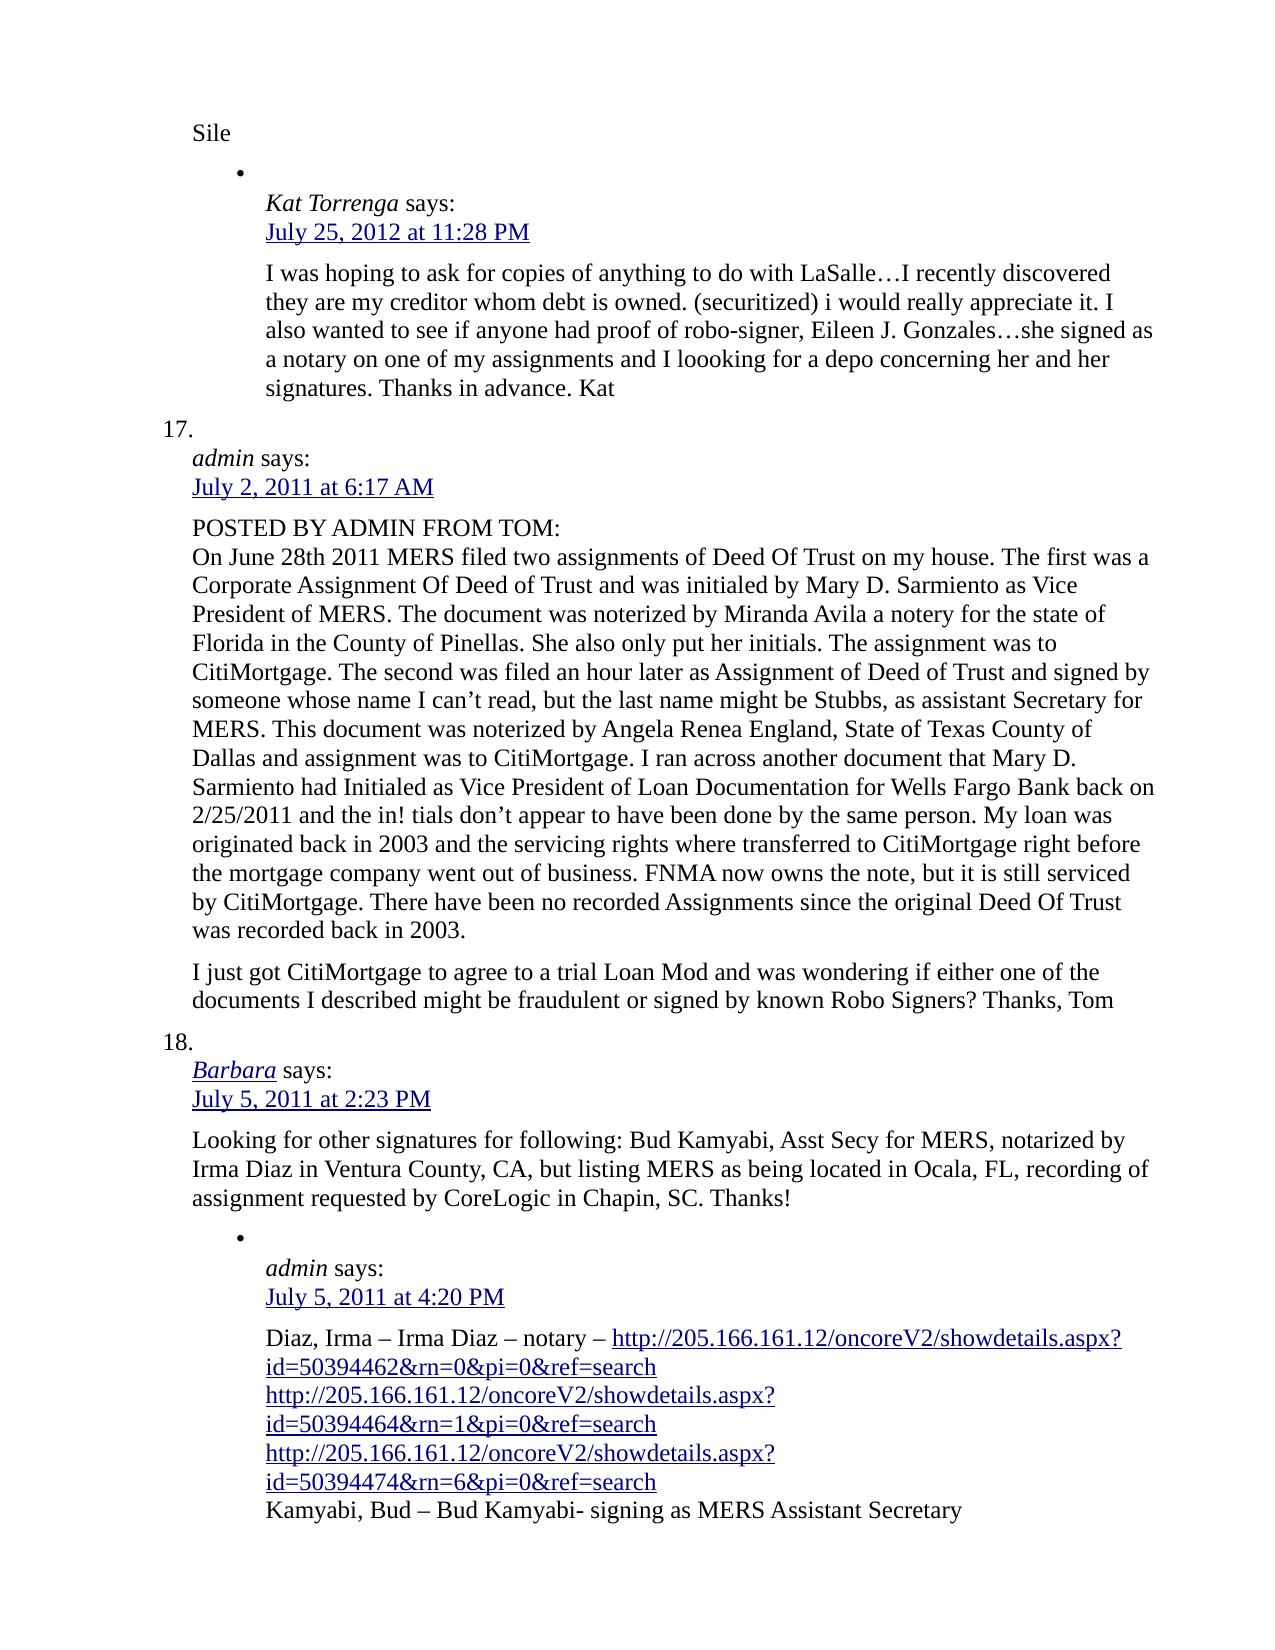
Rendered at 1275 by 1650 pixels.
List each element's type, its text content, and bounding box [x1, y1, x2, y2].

list Diaz, Irma – Irma Diaz – notary – http://205.166.161.12/oncoreV2/showdetails.aspx?id=50394462&rn=0&pi=0&ref=search http://205.166.161.12/oncoreV2/showdetails.aspx?id=50394464&rn=1&pi=0&ref=search http://205.166.161.12/oncoreV2/showdetails.aspx?id=50394474&rn=6&pi=0&ref=search Kamyabi, Bud – Bud Kamyabi- signing as MERS Assistant Secretary [236, 1323, 1157, 1524]
list July 25, 2012 at 11:28 PM [236, 217, 1157, 246]
list admin says: [236, 1253, 1157, 1282]
list Kat Torrenga says: [236, 188, 1157, 217]
list Sile [162, 118, 1157, 147]
list admin says: [162, 443, 1157, 472]
list POSTED BY ADMIN FROM TOM: On June 28th 2011 MERS filed two assignments of Deed Of Trust on my house. The first was a Corporate Assignment Of Deed of Trust and was initialed by Mary D. Sarmiento as Vice President of MERS. The document was noterized by Miranda Avila a notery for the state of Florida in the County of Pinellas. She also only put her initials. The assignment was to CitiMortgage. The second was filed an hour later as Assignment of Deed of Trust and signed by someone whose name I can’t read, but the last name might be Stubbs, as assistant Secretary for MERS. This document was noterized by Angela Renea England, State of Texas County of Dallas and assignment was to CitiMortgage. I ran across another document that Mary D. Sarmiento had Initialed as Vice President of Loan Documentation for Wells Fargo Bank back on 2/25/2011 and the in! tials don’t appear to have been done by the same person. My loan was originated back in 2003 and the servicing rights where transferred to CitiMortgage right before the mortgage company went out of business. FNMA now owns the note, but it is still serviced by CitiMortgage. There have been no recorded Assignments since the original Deed Of Trust was recorded back in 2003. [162, 513, 1157, 944]
list I just got CitiMortgage to agree to a trial Loan Mod and was wondering if either one of the documents I described might be fraudulent or signed by known Robo Signers? Thanks, Tom [162, 957, 1157, 1014]
list I was hoping to ask for copies of anything to do with LaSalle…I recently discovered they are my creditor whom debt is owned. (securitized) i would really appreciate it. I also wanted to see if anyone had proof of robo-signer, Eileen J. Gonzales…she signed as a notary on one of my assignments and I loooking for a depo concerning her and her signatures. Thanks in advance. Kat [236, 258, 1157, 402]
list July 5, 2011 at 4:20 PM [236, 1282, 1157, 1311]
list July 2, 2011 at 6:17 AM [162, 472, 1157, 501]
list July 5, 2011 at 2:23 PM [162, 1084, 1157, 1113]
list Looking for other signatures for following: Bud Kamyabi, Asst Secy for MERS, notarized by Irma Diaz in Ventura County, CA, but listing MERS as being located in Ocala, FL, recording of assignment requested by CoreLogic in Chapin, SC. Thanks! [162, 1126, 1157, 1212]
list Barbara says: [162, 1056, 1157, 1084]
